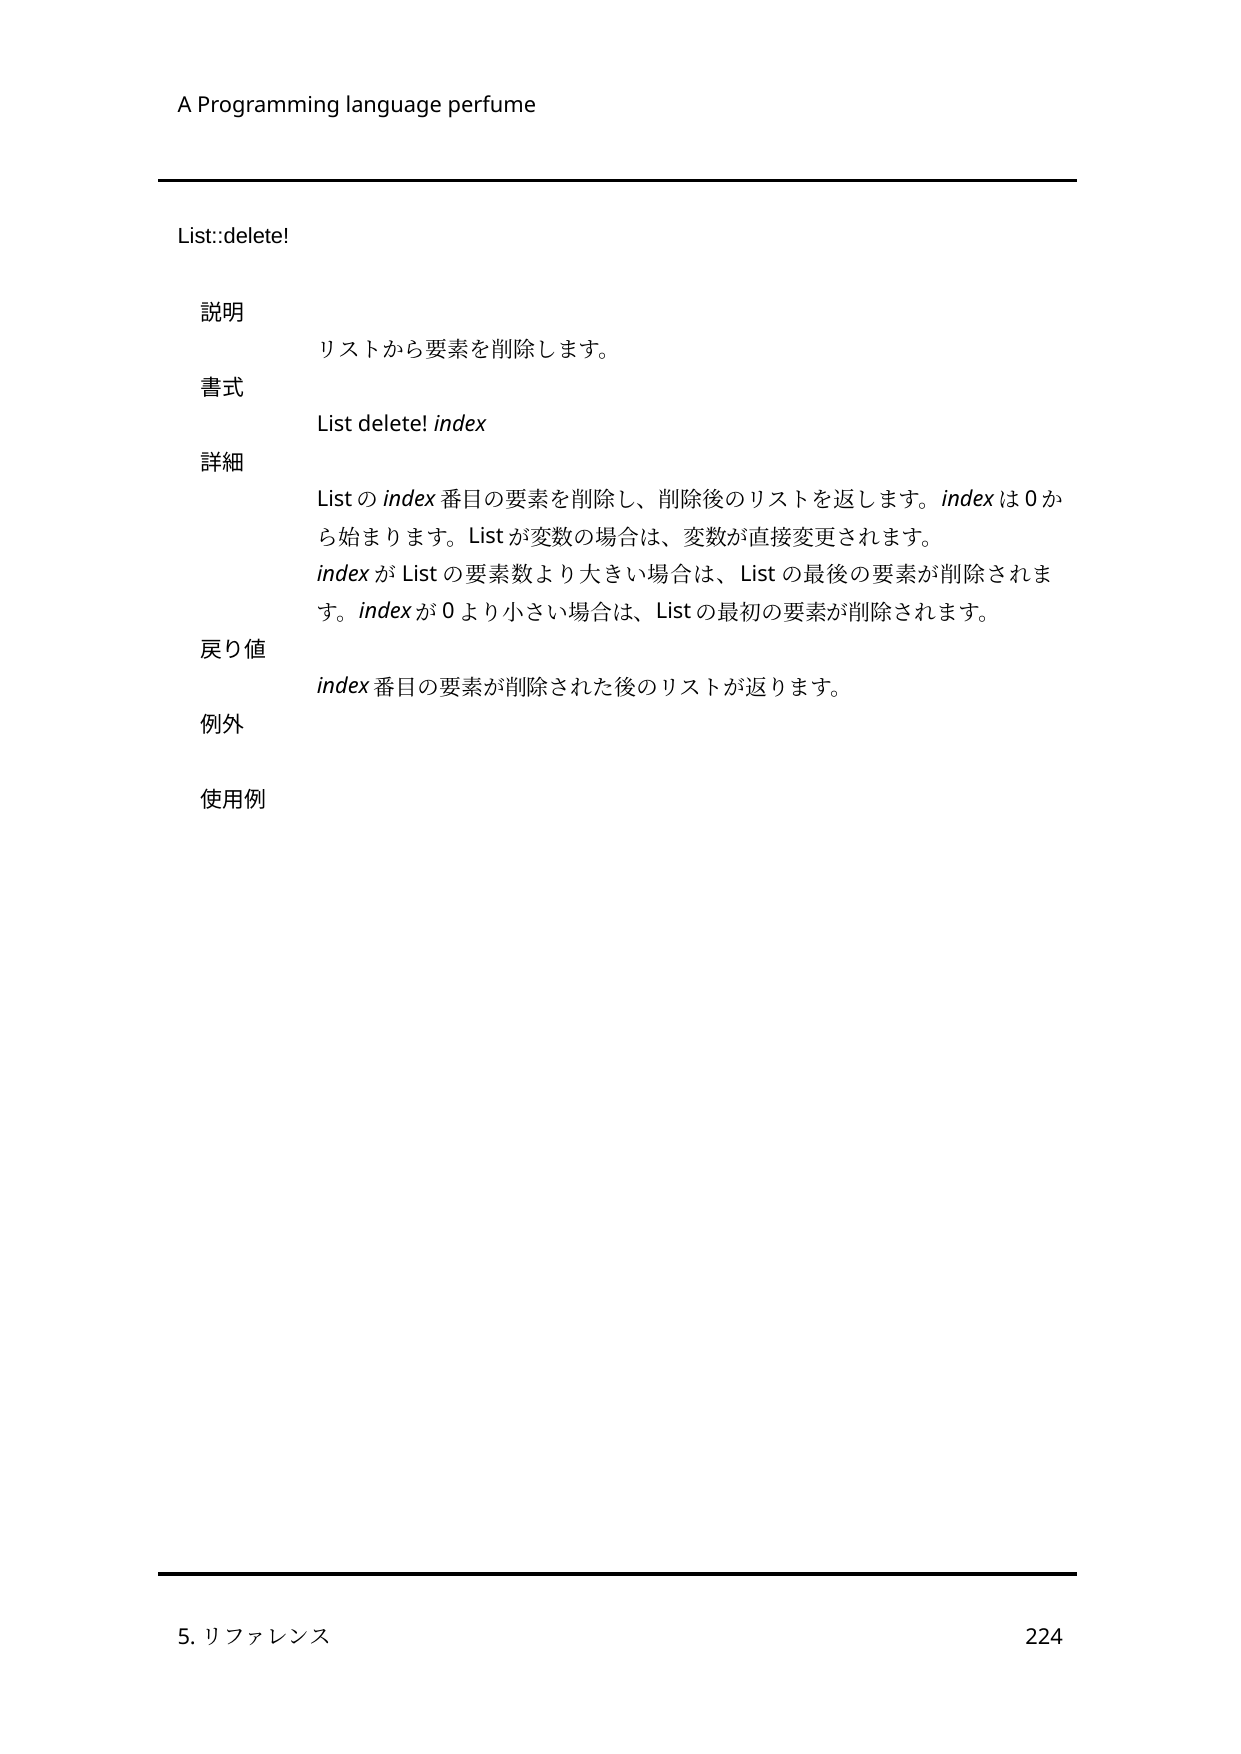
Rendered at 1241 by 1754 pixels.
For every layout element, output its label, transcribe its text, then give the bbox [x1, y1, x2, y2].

subtitle List::delete! [177, 217, 1063, 254]
table_cell List delete! index [317, 367, 1063, 442]
table_cell 例外 [200, 704, 317, 779]
table_cell Listのindex番目の要素を削除し、削除後のリストを返します。indexは0から始まります。Listが変数の場合は、変数が直接変更されます。 indexがListの要素数より大きい場合は、Listの最後の要素が削除されます。indexが0より小さい場合は、Listの最初の要素が削除されます。 [317, 442, 1063, 629]
table_header 説明 [200, 292, 317, 367]
table_cell index番目の要素が削除された後のリストが返ります。 [317, 629, 1063, 704]
table_header リストから要素を削除します。 [317, 292, 1063, 367]
table_cell 使用例 [200, 779, 317, 854]
table_cell 戻り値 [200, 629, 317, 704]
table_cell 書式 [200, 367, 317, 442]
table_cell [317, 779, 1063, 854]
table_cell [317, 704, 1063, 779]
table_cell 詳細 [200, 442, 317, 629]
